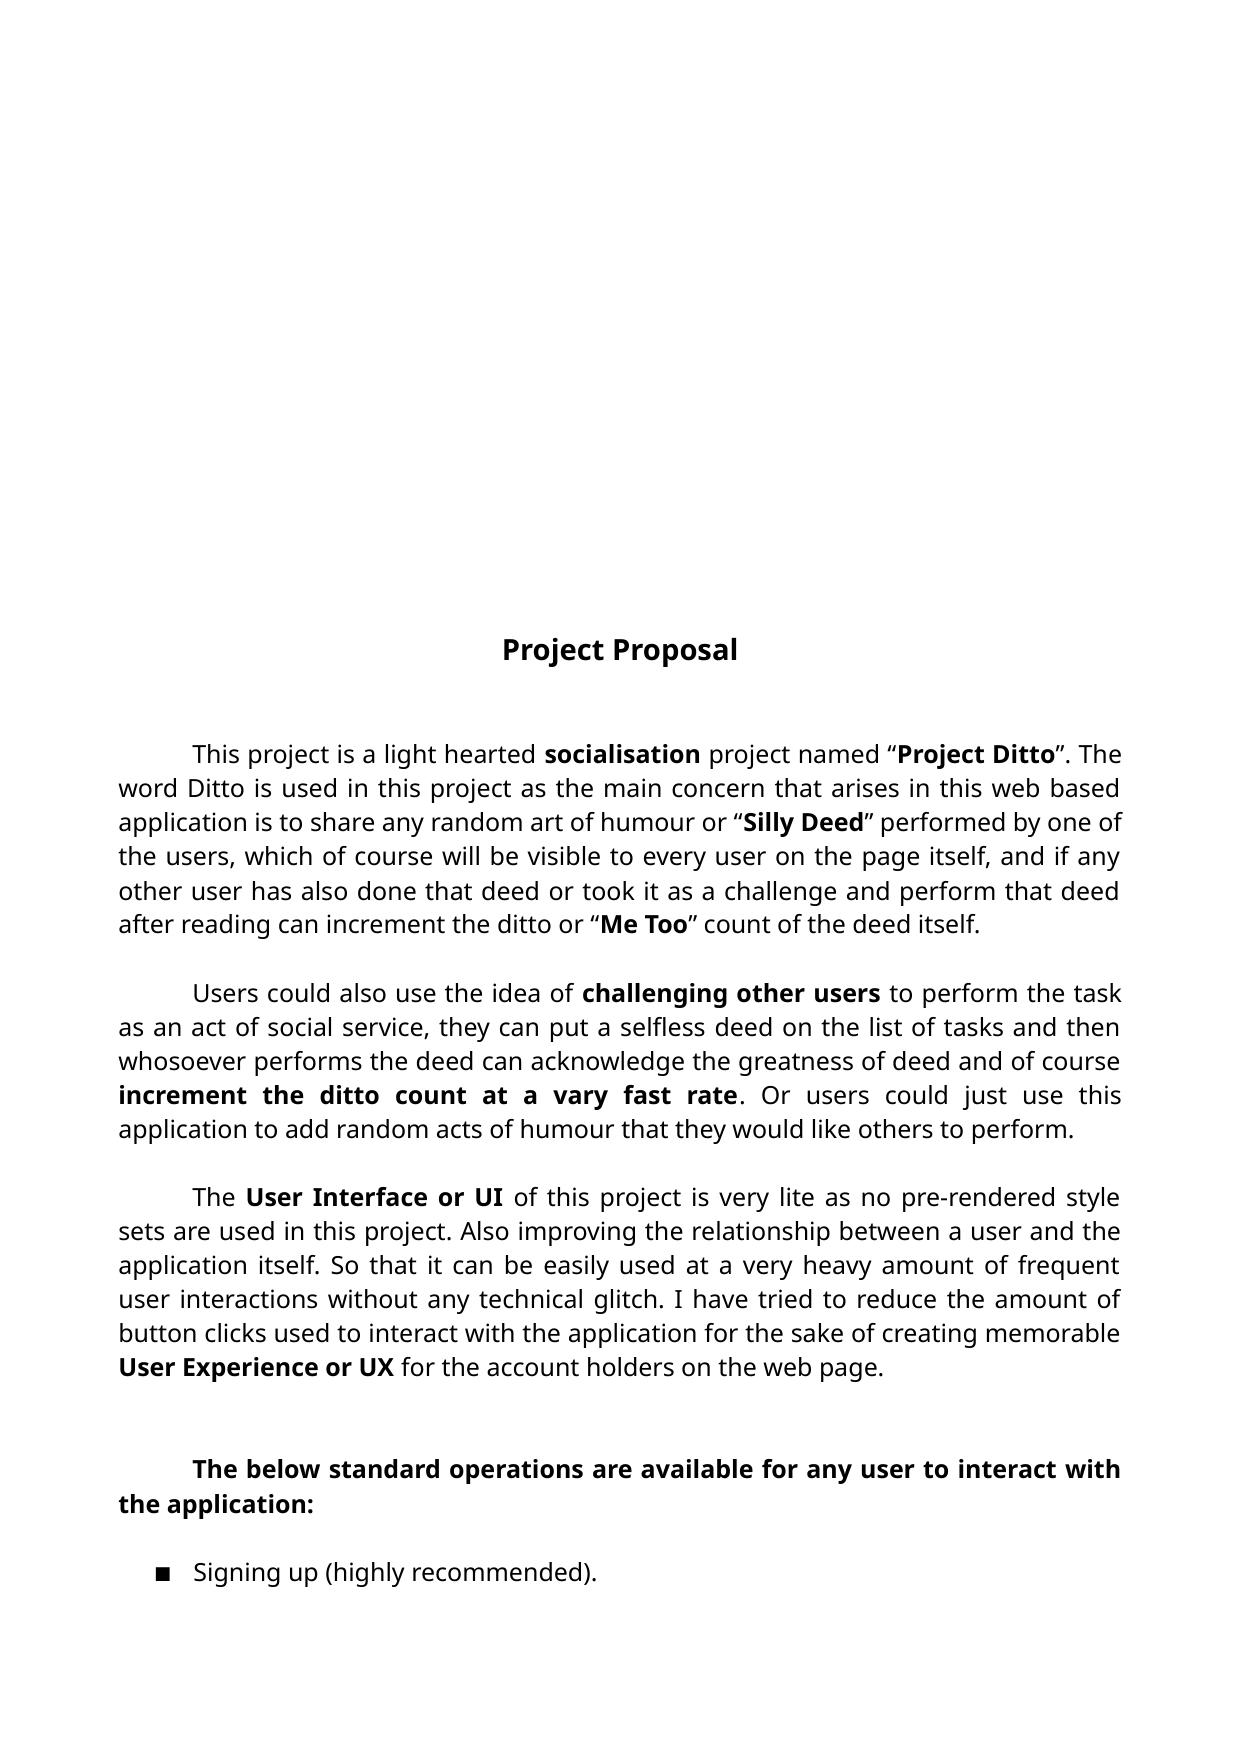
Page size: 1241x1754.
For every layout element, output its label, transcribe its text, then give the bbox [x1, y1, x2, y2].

text The User Interface or UI of this project is very lite as no pre-rendered style sets are used in this project. Also improving the relationship between a user and the application itself. So that it can be easily used at a very heavy amount of frequent user interactions without any technical glitch. I have tried to reduce the amount of button clicks used to interact with the application for the sake of creating memorable User Experience or UX for the account holders on the web page. [118, 1180, 1122, 1384]
text The below standard operations are available for any user to interact with the application: [118, 1452, 1122, 1520]
text This project is a light hearted socialisation project named “Project Ditto”. The word Ditto is used in this project as the main concern that arises in this web based application is to share any random art of humour or “Silly Deed” performed by one of the users, which of course will be visible to every user on the page itself, and if any other user has also done that deed or took it as a challenge and perform that deed after reading can increment the ditto or “Me Too” count of the deed itself. [118, 737, 1122, 941]
text Project Proposal [118, 629, 1122, 669]
list Signing up (highly recommended). [156, 1554, 1122, 1588]
text Users could also use the idea of challenging other users to perform the task as an act of social service, they can put a selfless deed on the list of tasks and then whosoever performs the deed can acknowledge the greatness of deed and of course increment the ditto count at a vary fast rate. Or users could just use this application to add random acts of humour that they would like others to perform. [118, 975, 1122, 1146]
